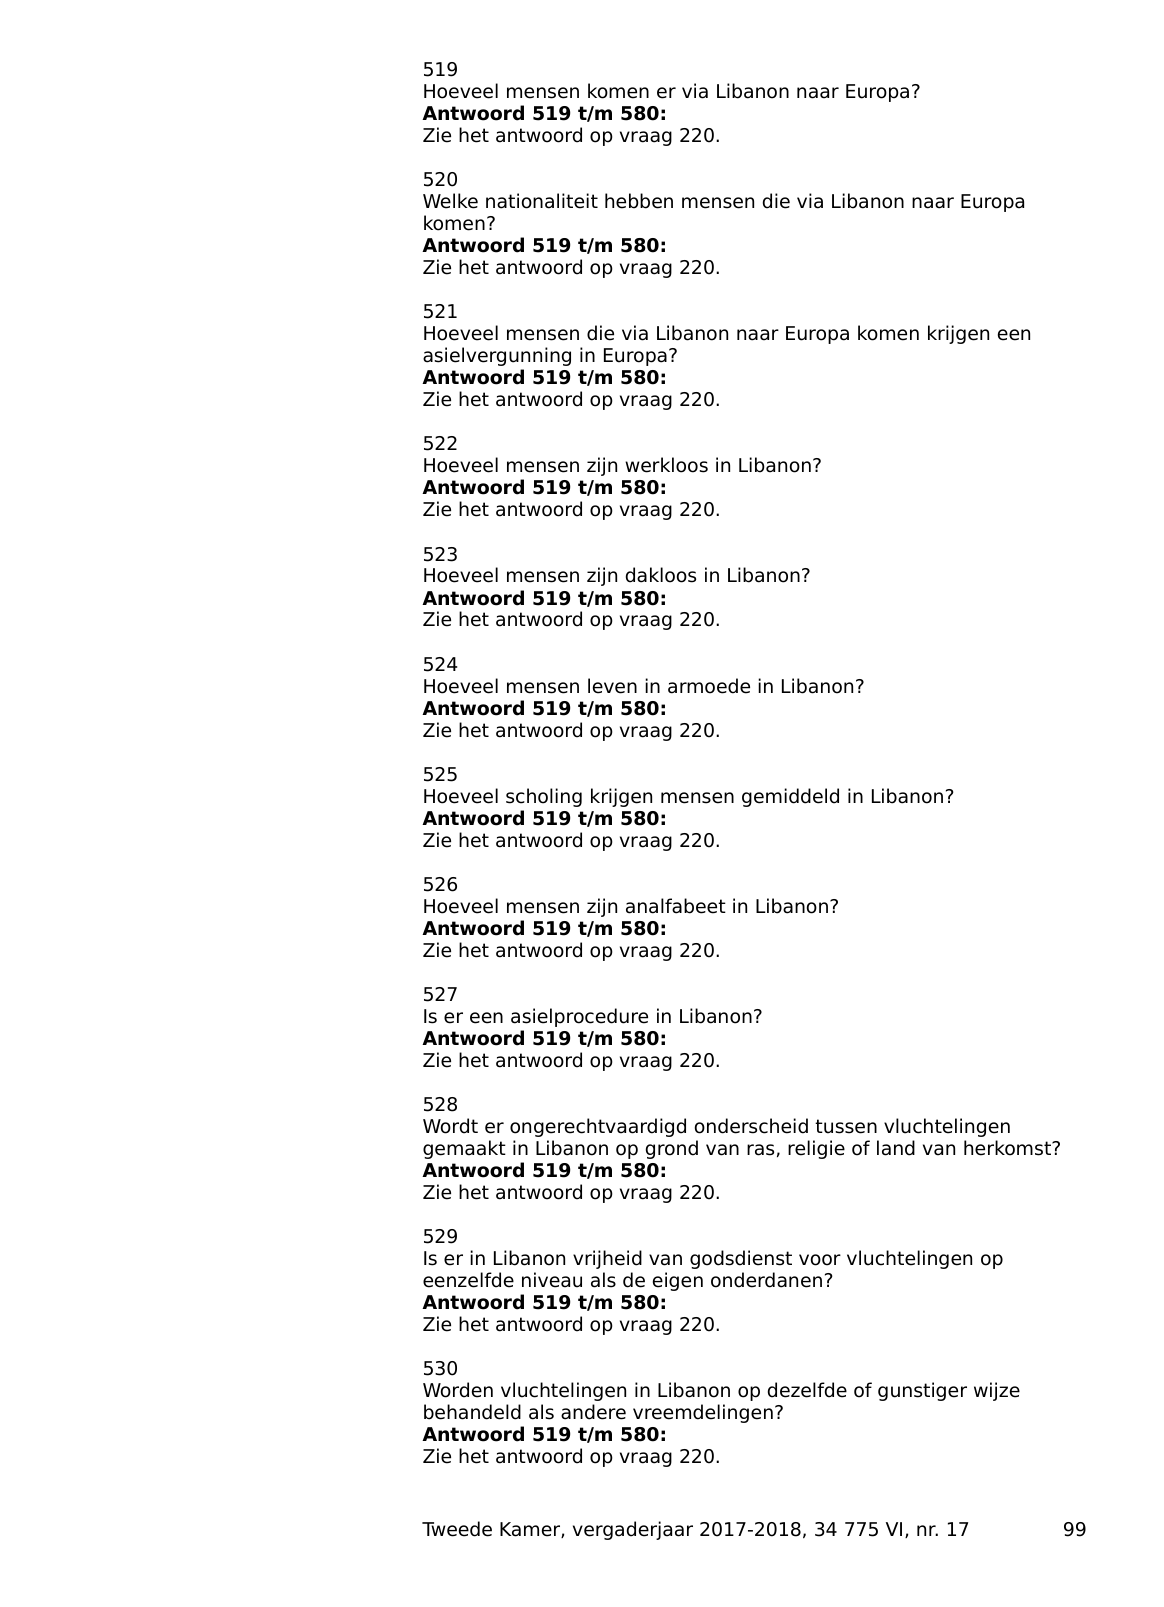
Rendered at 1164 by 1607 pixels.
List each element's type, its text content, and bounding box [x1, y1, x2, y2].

text 526 [422, 874, 1087, 896]
text 519 [422, 59, 1087, 81]
text Zie het antwoord op vraag 220. [422, 389, 1087, 411]
text 528 [422, 1094, 1087, 1116]
text 525 [422, 764, 1087, 786]
text Zie het antwoord op vraag 220. [422, 1050, 1087, 1072]
text 522 [422, 433, 1087, 455]
text Worden vluchtelingen in Libanon op dezelfde of gunstiger wijze behandeld als andere vreemdelingen? [422, 1380, 1087, 1424]
text Zie het antwoord op vraag 220. [422, 940, 1087, 962]
text Is er in Libanon vrijheid van godsdienst voor vluchtelingen op eenzelfde niveau als de eigen onderdanen? [422, 1248, 1087, 1292]
text Hoeveel mensen komen er via Libanon naar Europa? [422, 81, 1087, 103]
text Antwoord 519 t/m 580: [422, 367, 1087, 389]
text Antwoord 519 t/m 580: [422, 103, 1087, 125]
text Zie het antwoord op vraag 220. [422, 125, 1087, 147]
text Antwoord 519 t/m 580: [422, 477, 1087, 499]
text 520 [422, 169, 1087, 191]
text Hoeveel mensen zijn werkloos in Libanon? [422, 455, 1087, 477]
text Hoeveel mensen zijn dakloos in Libanon? [422, 565, 1087, 587]
text Antwoord 519 t/m 580: [422, 1028, 1087, 1050]
text Antwoord 519 t/m 580: [422, 1160, 1087, 1182]
text Hoeveel mensen leven in armoede in Libanon? [422, 676, 1087, 697]
text Zie het antwoord op vraag 220. [422, 257, 1087, 279]
text Antwoord 519 t/m 580: [422, 1292, 1087, 1314]
text Zie het antwoord op vraag 220. [422, 499, 1087, 521]
text Hoeveel scholing krijgen mensen gemiddeld in Libanon? [422, 786, 1087, 808]
text Antwoord 519 t/m 580: [422, 918, 1087, 940]
text Antwoord 519 t/m 580: [422, 1424, 1087, 1446]
text Is er een asielprocedure in Libanon? [422, 1006, 1087, 1028]
text Zie het antwoord op vraag 220. [422, 719, 1087, 741]
text Zie het antwoord op vraag 220. [422, 609, 1087, 631]
text 530 [422, 1358, 1087, 1380]
text Antwoord 519 t/m 580: [422, 808, 1087, 829]
text Zie het antwoord op vraag 220. [422, 1182, 1087, 1204]
text Zie het antwoord op vraag 220. [422, 1314, 1087, 1336]
text 523 [422, 543, 1087, 565]
text Hoeveel mensen zijn analfabeet in Libanon? [422, 896, 1087, 918]
text Antwoord 519 t/m 580: [422, 235, 1087, 257]
text 521 [422, 301, 1087, 323]
text Antwoord 519 t/m 580: [422, 697, 1087, 719]
text Antwoord 519 t/m 580: [422, 587, 1087, 609]
text Wordt er ongerechtvaardigd onderscheid tussen vluchtelingen gemaakt in Libanon op grond van ras, religie of land van herkomst? [422, 1116, 1087, 1160]
text 524 [422, 653, 1087, 676]
text Zie het antwoord op vraag 220. [422, 1446, 1087, 1468]
text Welke nationaliteit hebben mensen die via Libanon naar Europa komen? [422, 191, 1087, 235]
text 529 [422, 1226, 1087, 1248]
text 527 [422, 984, 1087, 1006]
text Zie het antwoord op vraag 220. [422, 829, 1087, 852]
text Hoeveel mensen die via Libanon naar Europa komen krijgen een asielvergunning in Europa? [422, 323, 1087, 367]
